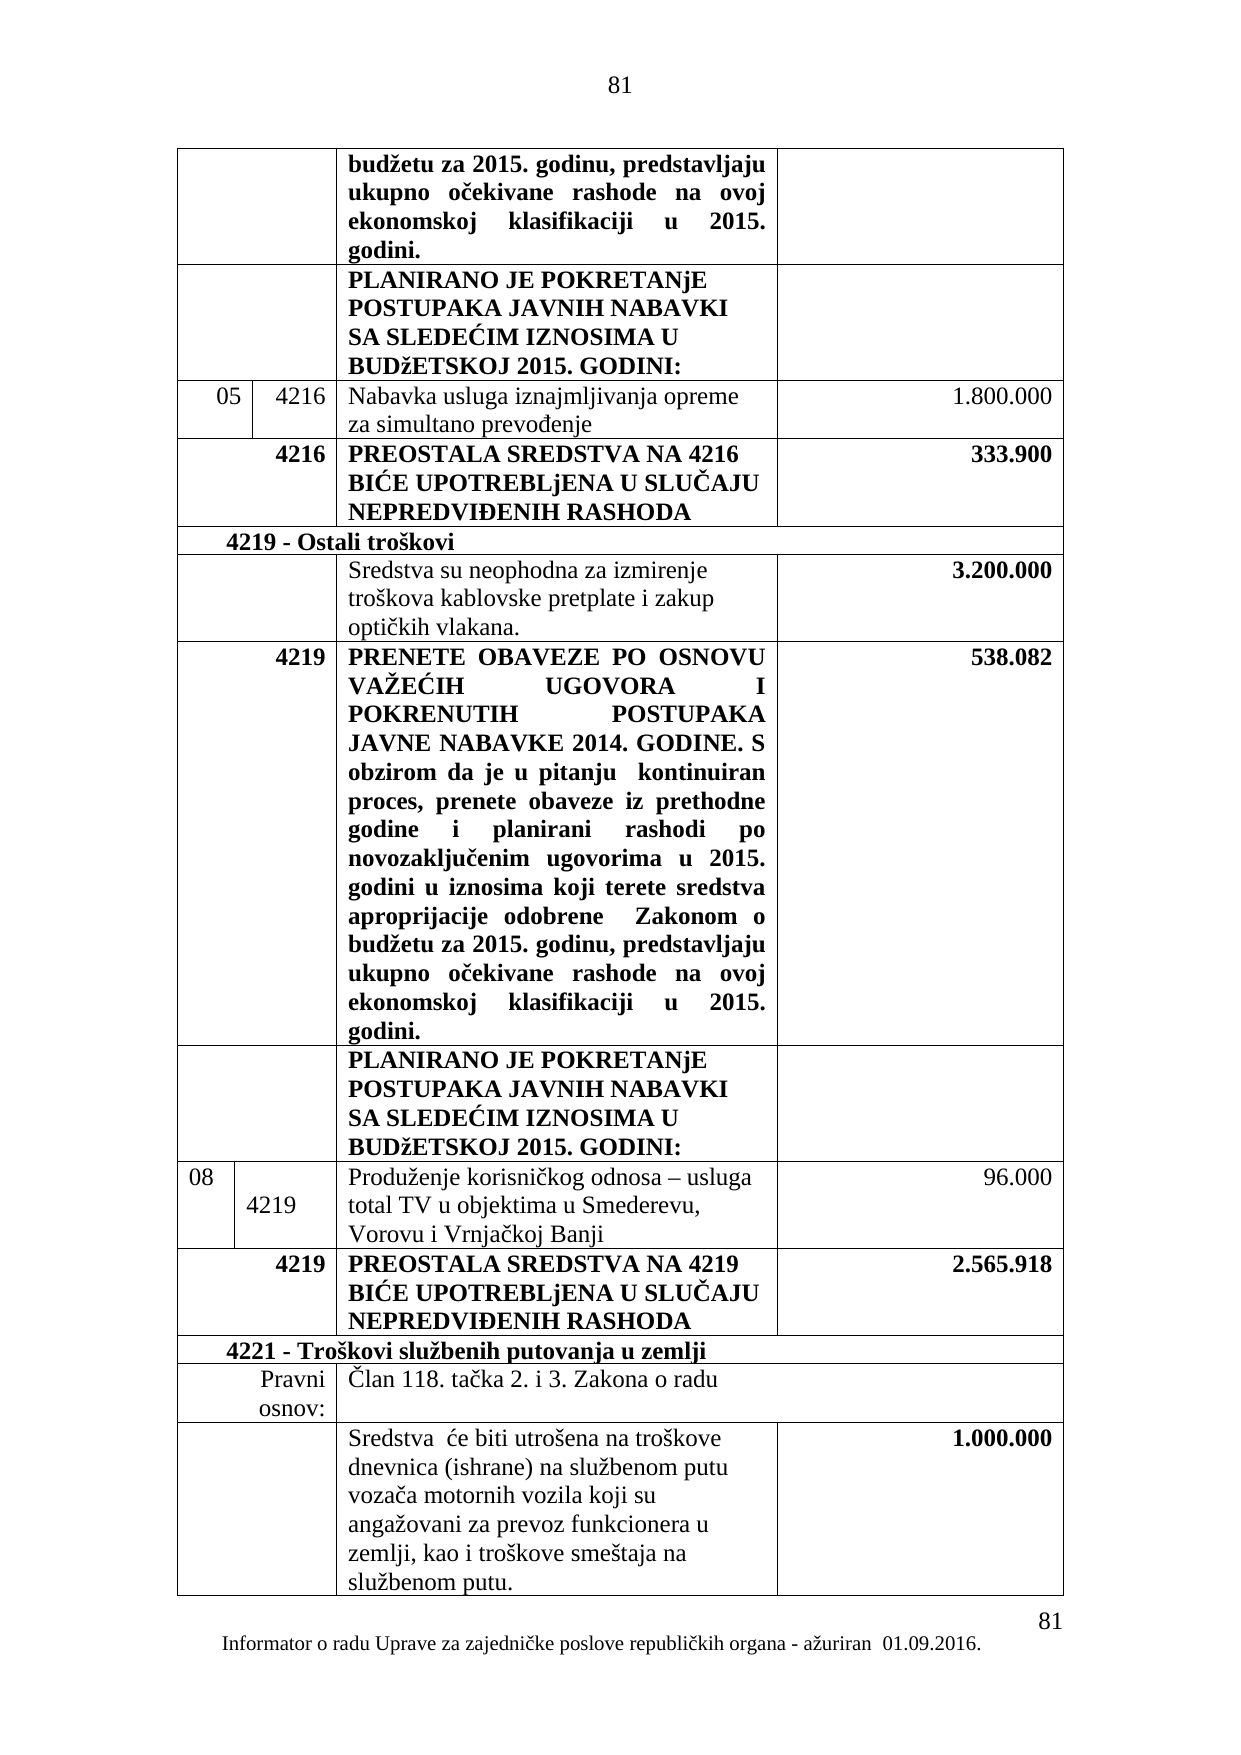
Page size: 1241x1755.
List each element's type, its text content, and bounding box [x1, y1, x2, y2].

table_cell Sredstva su neophodna za izmirenje troškova kablovske pretplate i zakup optičkih vlakana. [337, 555, 777, 641]
table_cell 1.800.000 [778, 381, 1063, 438]
table_cell 333.900 [778, 439, 1063, 526]
table_cell 538.082 [778, 642, 1063, 1044]
table_cell Sredstva će biti utrošena na troškove dnevnica (ishrane) na službenom putu vozača motornih vozila koji su angažovani za prevoz funkcionera u zemlјi, kao i troškove smeštaja na službenom putu. [337, 1423, 777, 1595]
table_cell PREOSTALA SREDSTVA NA 4216 BIĆE UPOTREBLjENA U SLUČAJU NEPREDVIĐENIH RASHODA [337, 439, 777, 526]
table_cell 2.565.918 [778, 1249, 1063, 1335]
table_cell 05 [178, 381, 252, 438]
table_cell Pravni osnov: [178, 1364, 336, 1422]
table_cell [178, 265, 336, 380]
table_cell 4216 [253, 381, 336, 438]
table_cell Član 118. tačka 2. i 3. Zakona o radu [337, 1364, 1063, 1422]
table_cell [178, 149, 336, 264]
table_cell [178, 555, 336, 641]
table_cell 08 [178, 1162, 234, 1248]
table_cell 4219 [178, 642, 336, 1044]
table_cell [178, 1046, 336, 1161]
table_cell PLANIRANO JE POKRETANјE POSTUPAKA JAVNIH NABAVKI SA SLEDEĆIM IZNOSIMA U BUDžETSKOJ 2015. GODINI: [337, 1046, 777, 1161]
table_cell [778, 1046, 1063, 1161]
table_cell 4219 [178, 1249, 336, 1335]
table_cell PRENETE OBAVEZE PO OSNOVU VAŽEĆIH UGOVORA I POKRENUTIH POSTUPAKA JAVNE NABAVKE 2014. GODINE. S obzirom da je u pitanju kontinuiran proces, prenete obaveze iz prethodne godine i planirani rashodi po novozaklјučenim ugovorima u 2015. godini u iznosima koji terete sredstva aproprijacije odobrene Zakonom o budžetu za 2015. godinu, predstavlјaju ukupno očekivane rashode na ovoj ekonomskoj klasifikaciji u 2015. godini. [337, 642, 777, 1044]
table_cell 4221 - Troškovi službenih putovanja u zemlјi [178, 1336, 1063, 1363]
table_cell PLANIRANO JE POKRETANјE POSTUPAKA JAVNIH NABAVKI SA SLEDEĆIM IZNOSIMA U BUDžETSKOJ 2015. GODINI: [337, 265, 777, 380]
table_cell Produženje korisničkog odnosa – usluga total TV u objektima u Smederevu, Vorovu i Vrnjačkoj Banji [337, 1162, 777, 1248]
table_cell 4219 [235, 1162, 336, 1248]
table_cell [778, 265, 1063, 380]
table_cell 3.200.000 [778, 555, 1063, 641]
table_cell Nabavka usluga iznajmlјivanja opreme za simultano prevođenje [337, 381, 777, 438]
table_cell [778, 149, 1063, 264]
table_cell [178, 1423, 336, 1595]
table_cell PREOSTALA SREDSTVA NA 4219 BIĆE UPOTREBLjENA U SLUČAJU NEPREDVIĐENIH RASHODA [337, 1249, 777, 1335]
table_cell 4219 - Ostali troškovi [178, 527, 1063, 554]
table_cell 1.000.000 [778, 1423, 1063, 1595]
table_cell budžetu za 2015. godinu, predstavlјaju ukupno očekivane rashode na ovoj ekonomskoj klasifikaciji u 2015. godini. [337, 149, 777, 264]
table_cell 96.000 [778, 1162, 1063, 1248]
table_cell 4216 [178, 439, 336, 526]
